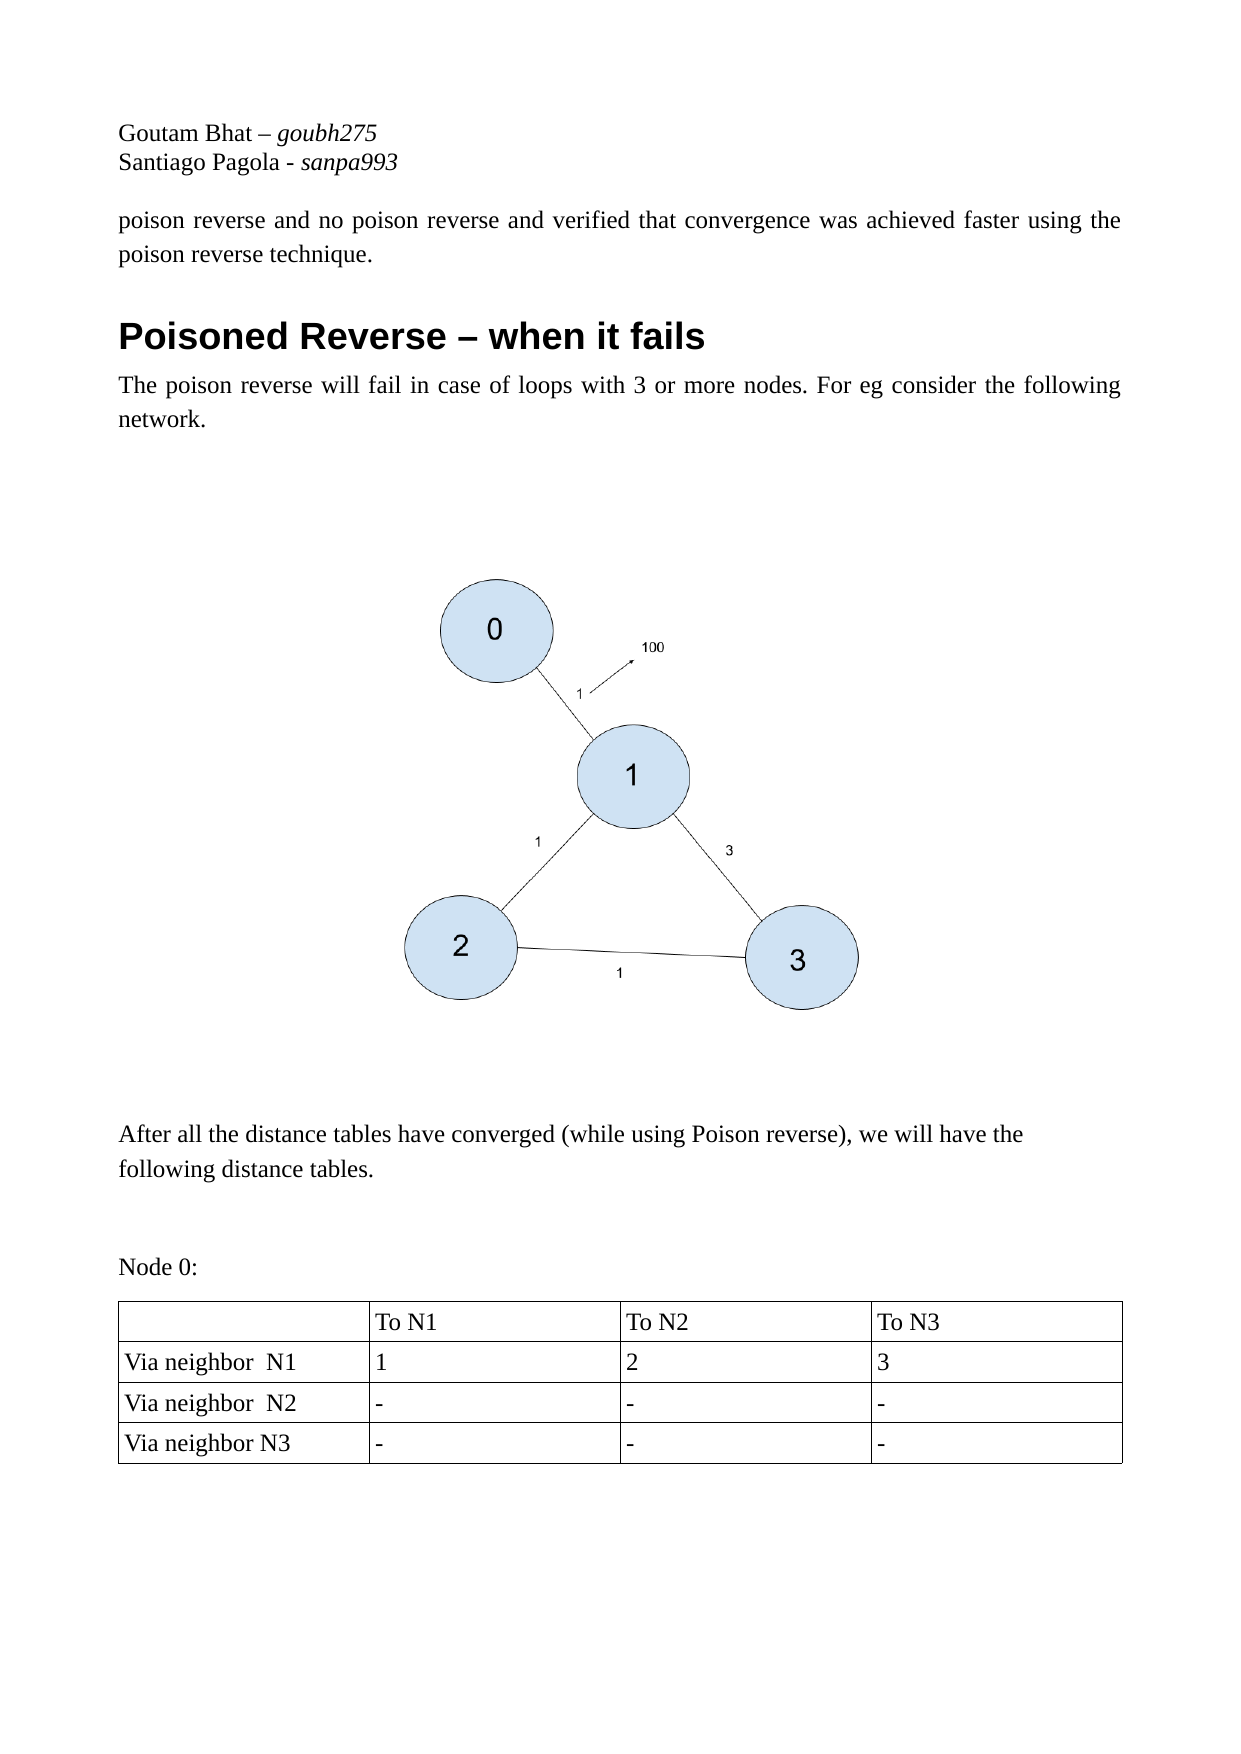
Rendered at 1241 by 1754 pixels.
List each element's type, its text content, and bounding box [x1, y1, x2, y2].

table_cell 2 [621, 1342, 871, 1382]
table_header To N2 [621, 1302, 871, 1341]
table_cell - [621, 1383, 871, 1422]
table_cell - [621, 1423, 871, 1462]
text Node 0: [118, 1252, 1122, 1281]
text After all the distance tables have converged (while using Poison reverse), we will have the following distance tables. [118, 1119, 1122, 1183]
table_cell Via neighbor N1 [119, 1342, 369, 1382]
table_header To N1 [370, 1302, 620, 1341]
table_cell - [370, 1423, 620, 1462]
table_cell - [872, 1383, 1122, 1422]
subtitle Poisoned Reverse – when it fails [118, 314, 1122, 357]
picture [259, 502, 981, 1044]
table_cell Via neighbor N2 [119, 1383, 369, 1422]
table_header To N3 [872, 1302, 1122, 1341]
text poison reverse and no poison reverse and verified that convergence was achieved faster using the poison reverse technique. [118, 205, 1122, 268]
table_cell 3 [872, 1342, 1122, 1382]
table_header [119, 1302, 369, 1341]
table_cell 1 [370, 1342, 620, 1382]
text The poison reverse will fail in case of loops with 3 or more nodes. For eg consider the following network. [118, 370, 1122, 433]
table_cell - [872, 1423, 1122, 1462]
table_cell - [370, 1383, 620, 1422]
table_cell Via neighbor N3 [119, 1423, 369, 1462]
